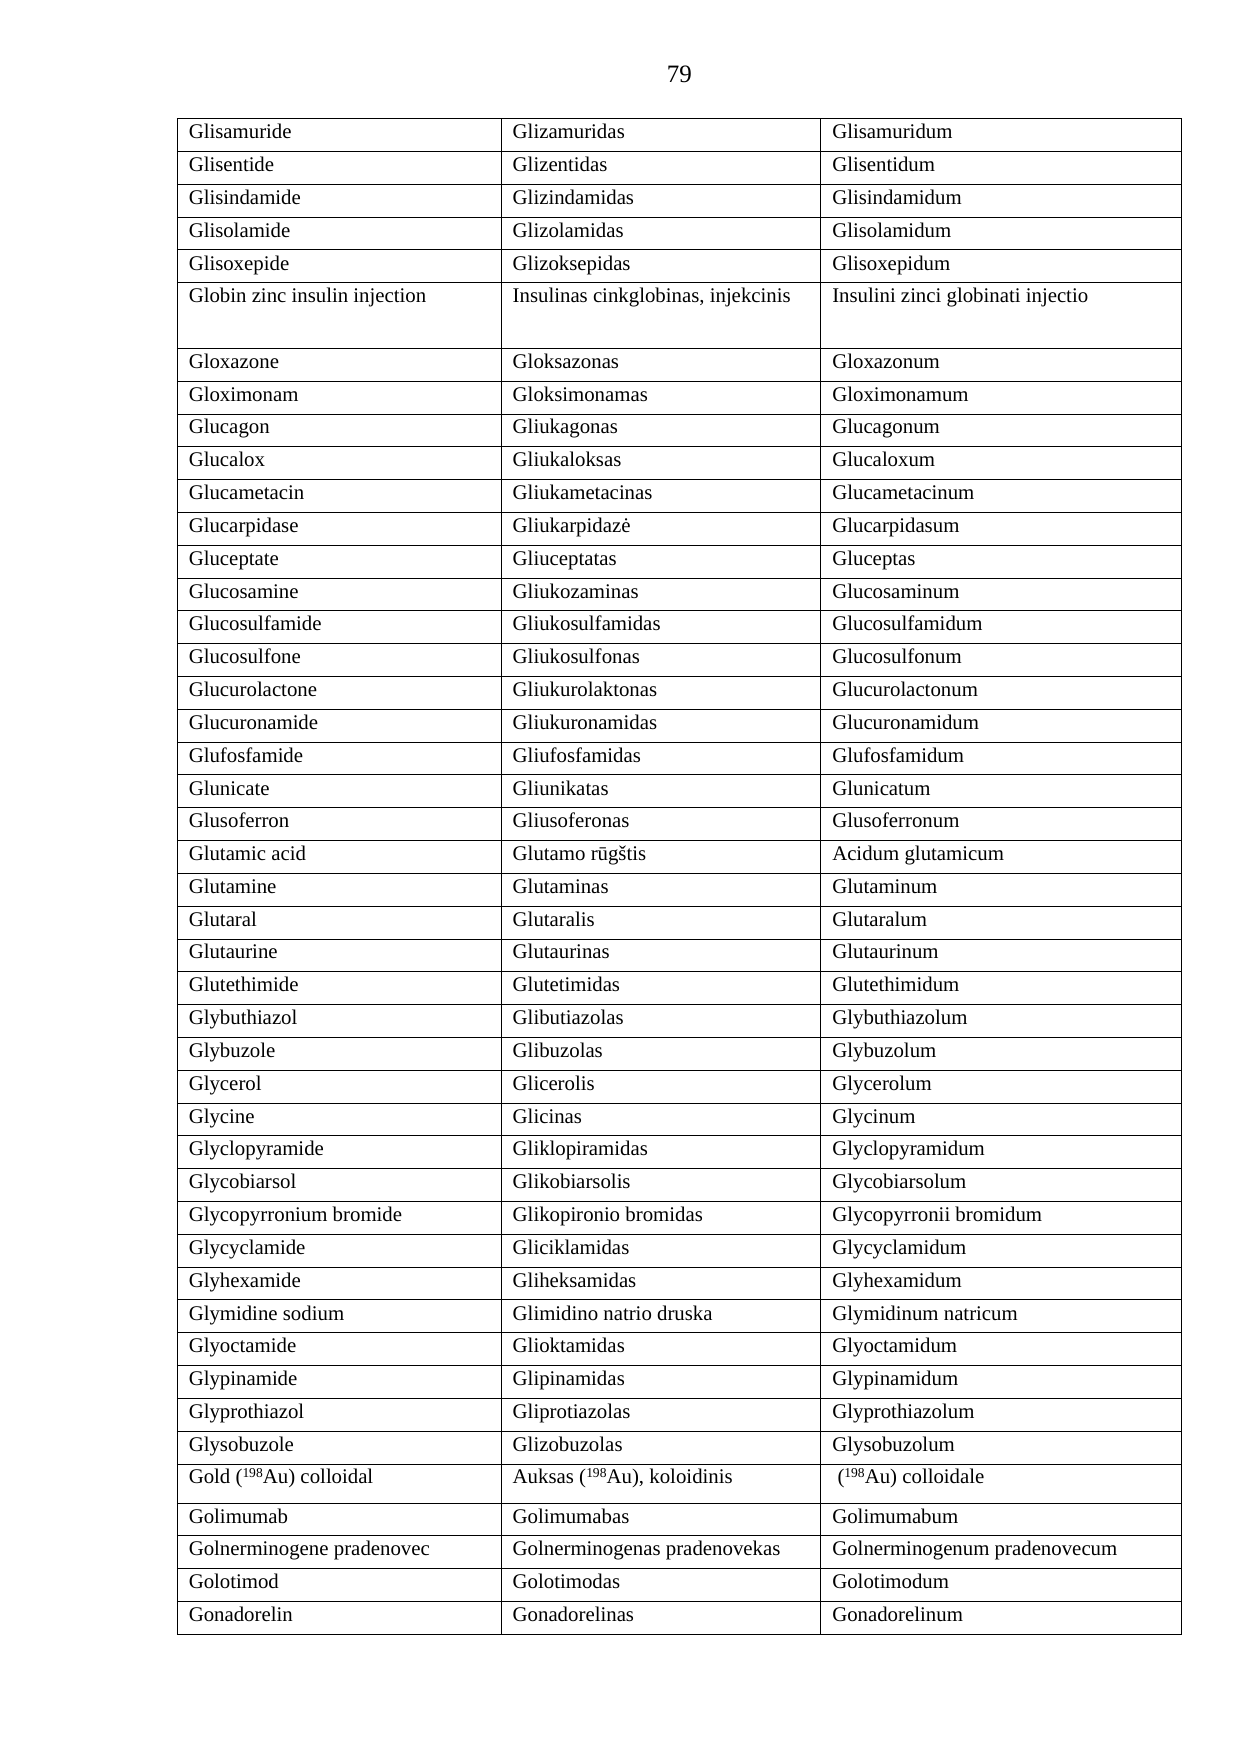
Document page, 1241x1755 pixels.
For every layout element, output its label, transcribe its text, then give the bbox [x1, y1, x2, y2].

table_cell Acidum glutamicum [821, 841, 1181, 873]
table_cell Gliukosulfamidas [502, 611, 820, 643]
table_cell Glysobuzole [178, 1432, 501, 1463]
table_cell Glycobiarsol [178, 1169, 501, 1201]
table_cell Glucuronamide [178, 710, 501, 742]
table_cell Gliusoferonas [502, 808, 820, 840]
table_cell Glufosfamidum [821, 743, 1181, 774]
table_cell Glizoksepidas [502, 250, 820, 282]
table_cell Glucagonum [821, 415, 1181, 446]
table_cell Glizentidas [502, 152, 820, 184]
table_cell Gluceptate [178, 546, 501, 577]
table_cell Glizolamidas [502, 218, 820, 249]
table_cell Glutamo rūgštis [502, 841, 820, 873]
table_cell Glibutiazolas [502, 1005, 820, 1037]
table_cell Glibuzolas [502, 1038, 820, 1070]
table_cell Glyhexamidum [821, 1268, 1181, 1299]
table_cell Glioktamidas [502, 1333, 820, 1365]
table_cell Glypinamide [178, 1366, 501, 1398]
table_cell Golotimodas [502, 1569, 820, 1601]
table_cell Glybuthiazol [178, 1005, 501, 1037]
table_cell Glybuzolum [821, 1038, 1181, 1070]
table_cell Glycyclamidum [821, 1235, 1181, 1267]
table_cell Insulini zinci globinati injectio [821, 283, 1181, 348]
table_cell Gloksazonas [502, 349, 820, 381]
table_cell Gonadorelinum [821, 1602, 1181, 1634]
table_cell Glisindamide [178, 185, 501, 217]
table_cell Glucosulfonum [821, 644, 1181, 676]
table_cell Glizamuridas [502, 119, 820, 151]
table_cell Globin zinc insulin injection [178, 283, 501, 348]
table_cell Glutamine [178, 874, 501, 906]
table_cell Glycyclamide [178, 1235, 501, 1267]
table_cell Gliklopiramidas [502, 1136, 820, 1168]
table_cell Glysobuzolum [821, 1432, 1181, 1463]
table_cell Gluceptas [821, 546, 1181, 577]
table_cell Glutaralis [502, 907, 820, 938]
table_cell Gloxazonum [821, 349, 1181, 381]
table_cell Glucosulfamide [178, 611, 501, 643]
table_cell Glucurolactone [178, 677, 501, 709]
table_cell Golimumabum [821, 1504, 1181, 1535]
table_cell Glicinas [502, 1104, 820, 1135]
table_cell Gliukosulfonas [502, 644, 820, 676]
table_cell Glycopyrronii bromidum [821, 1202, 1181, 1234]
table_cell Glizindamidas [502, 185, 820, 217]
table_cell Glyprothiazolum [821, 1399, 1181, 1431]
table_cell Gliufosfamidas [502, 743, 820, 774]
table_cell Glisentidum [821, 152, 1181, 184]
table_cell Glybuzole [178, 1038, 501, 1070]
table_cell Gold (198Au) colloidal [178, 1465, 501, 1502]
table_cell Glutaurine [178, 940, 501, 971]
table_cell Glunicatum [821, 775, 1181, 807]
table_cell Glisamuride [178, 119, 501, 151]
table_cell Glicerolis [502, 1071, 820, 1102]
table_cell Glucurolactonum [821, 677, 1181, 709]
table_cell Gliukarpidazė [502, 513, 820, 545]
table_cell Gliprotiazolas [502, 1399, 820, 1431]
table_cell Glutaminas [502, 874, 820, 906]
table_cell Golnerminogenas pradenovekas [502, 1536, 820, 1568]
table_cell Gloximonamum [821, 382, 1181, 413]
table_cell Golotimodum [821, 1569, 1181, 1601]
table_cell Insulinas cinkglobinas, injekcinis [502, 283, 820, 348]
table_cell Glutaralum [821, 907, 1181, 938]
table_cell Glucagon [178, 415, 501, 446]
table_cell Glutaral [178, 907, 501, 938]
table_cell Gliukagonas [502, 415, 820, 446]
table_cell Glucosaminum [821, 579, 1181, 610]
table_cell Glutethimide [178, 972, 501, 1004]
table_cell Glucametacin [178, 480, 501, 512]
table_cell Gonadorelin [178, 1602, 501, 1634]
table_cell Glisindamidum [821, 185, 1181, 217]
table_cell Glyclopyramide [178, 1136, 501, 1168]
table_cell Glucosulfamidum [821, 611, 1181, 643]
table_cell Glisolamidum [821, 218, 1181, 249]
table_cell Glutaurinum [821, 940, 1181, 971]
table_cell Glyoctamide [178, 1333, 501, 1365]
table_cell Glizobuzolas [502, 1432, 820, 1463]
table_cell Glucalox [178, 447, 501, 479]
table_cell Glyoctamidum [821, 1333, 1181, 1365]
table_cell Golotimod [178, 1569, 501, 1601]
table_cell Glutethimidum [821, 972, 1181, 1004]
table_cell Glikopironio bromidas [502, 1202, 820, 1234]
table_cell Gliukametacinas [502, 480, 820, 512]
table_cell Golimumabas [502, 1504, 820, 1535]
table_cell Glisentide [178, 152, 501, 184]
table_cell Glymidinum natricum [821, 1300, 1181, 1332]
table_cell Glisoxepide [178, 250, 501, 282]
table_cell Glipinamidas [502, 1366, 820, 1398]
table_cell Glutaminum [821, 874, 1181, 906]
table_cell Glucosamine [178, 579, 501, 610]
table_cell Gliukurolaktonas [502, 677, 820, 709]
table_cell Gliukaloksas [502, 447, 820, 479]
table_cell Golnerminogenum pradenovecum [821, 1536, 1181, 1568]
table_cell Glymidine sodium [178, 1300, 501, 1332]
table_cell Gliunikatas [502, 775, 820, 807]
table_cell Gliuceptatas [502, 546, 820, 577]
table_cell Glycine [178, 1104, 501, 1135]
table_cell Glucarpidasum [821, 513, 1181, 545]
table_cell Gliciklamidas [502, 1235, 820, 1267]
table_cell Gloxazone [178, 349, 501, 381]
table_cell Glucosulfone [178, 644, 501, 676]
table_cell Glycobiarsolum [821, 1169, 1181, 1201]
table_cell Glybuthiazolum [821, 1005, 1181, 1037]
table_cell Glucaloxum [821, 447, 1181, 479]
table_cell Glyprothiazol [178, 1399, 501, 1431]
table_cell Gonadorelinas [502, 1602, 820, 1634]
table_cell Glyhexamide [178, 1268, 501, 1299]
table_cell Glisolamide [178, 218, 501, 249]
table_cell Glyclopyramidum [821, 1136, 1181, 1168]
table_cell Glusoferronum [821, 808, 1181, 840]
table_cell Glikobiarsolis [502, 1169, 820, 1201]
table_cell Glycopyrronium bromide [178, 1202, 501, 1234]
table_cell Gliukozaminas [502, 579, 820, 610]
table_cell Golnerminogene pradenovec [178, 1536, 501, 1568]
table_cell (198Au) colloidale [821, 1465, 1181, 1502]
table_cell Glutamic acid [178, 841, 501, 873]
table_cell Glypinamidum [821, 1366, 1181, 1398]
table_cell Glucarpidase [178, 513, 501, 545]
table_cell Glusoferron [178, 808, 501, 840]
table_cell Glycinum [821, 1104, 1181, 1135]
table_cell Glisamuridum [821, 119, 1181, 151]
table_cell Glucametacinum [821, 480, 1181, 512]
table_cell Glufosfamide [178, 743, 501, 774]
table_cell Glunicate [178, 775, 501, 807]
table_cell Glycerolum [821, 1071, 1181, 1102]
table_cell Gliukuronamidas [502, 710, 820, 742]
table_cell Gloksimonamas [502, 382, 820, 413]
table_cell Golimumab [178, 1504, 501, 1535]
table_cell Gloximonam [178, 382, 501, 413]
table_cell Auksas (198Au), koloidinis [502, 1465, 820, 1502]
table_cell Glycerol [178, 1071, 501, 1102]
table_cell Glisoxepidum [821, 250, 1181, 282]
table_cell Glucuronamidum [821, 710, 1181, 742]
table_cell Glutetimidas [502, 972, 820, 1004]
table_cell Glimidino natrio druska [502, 1300, 820, 1332]
table_cell Gliheksamidas [502, 1268, 820, 1299]
table_cell Glutaurinas [502, 940, 820, 971]
